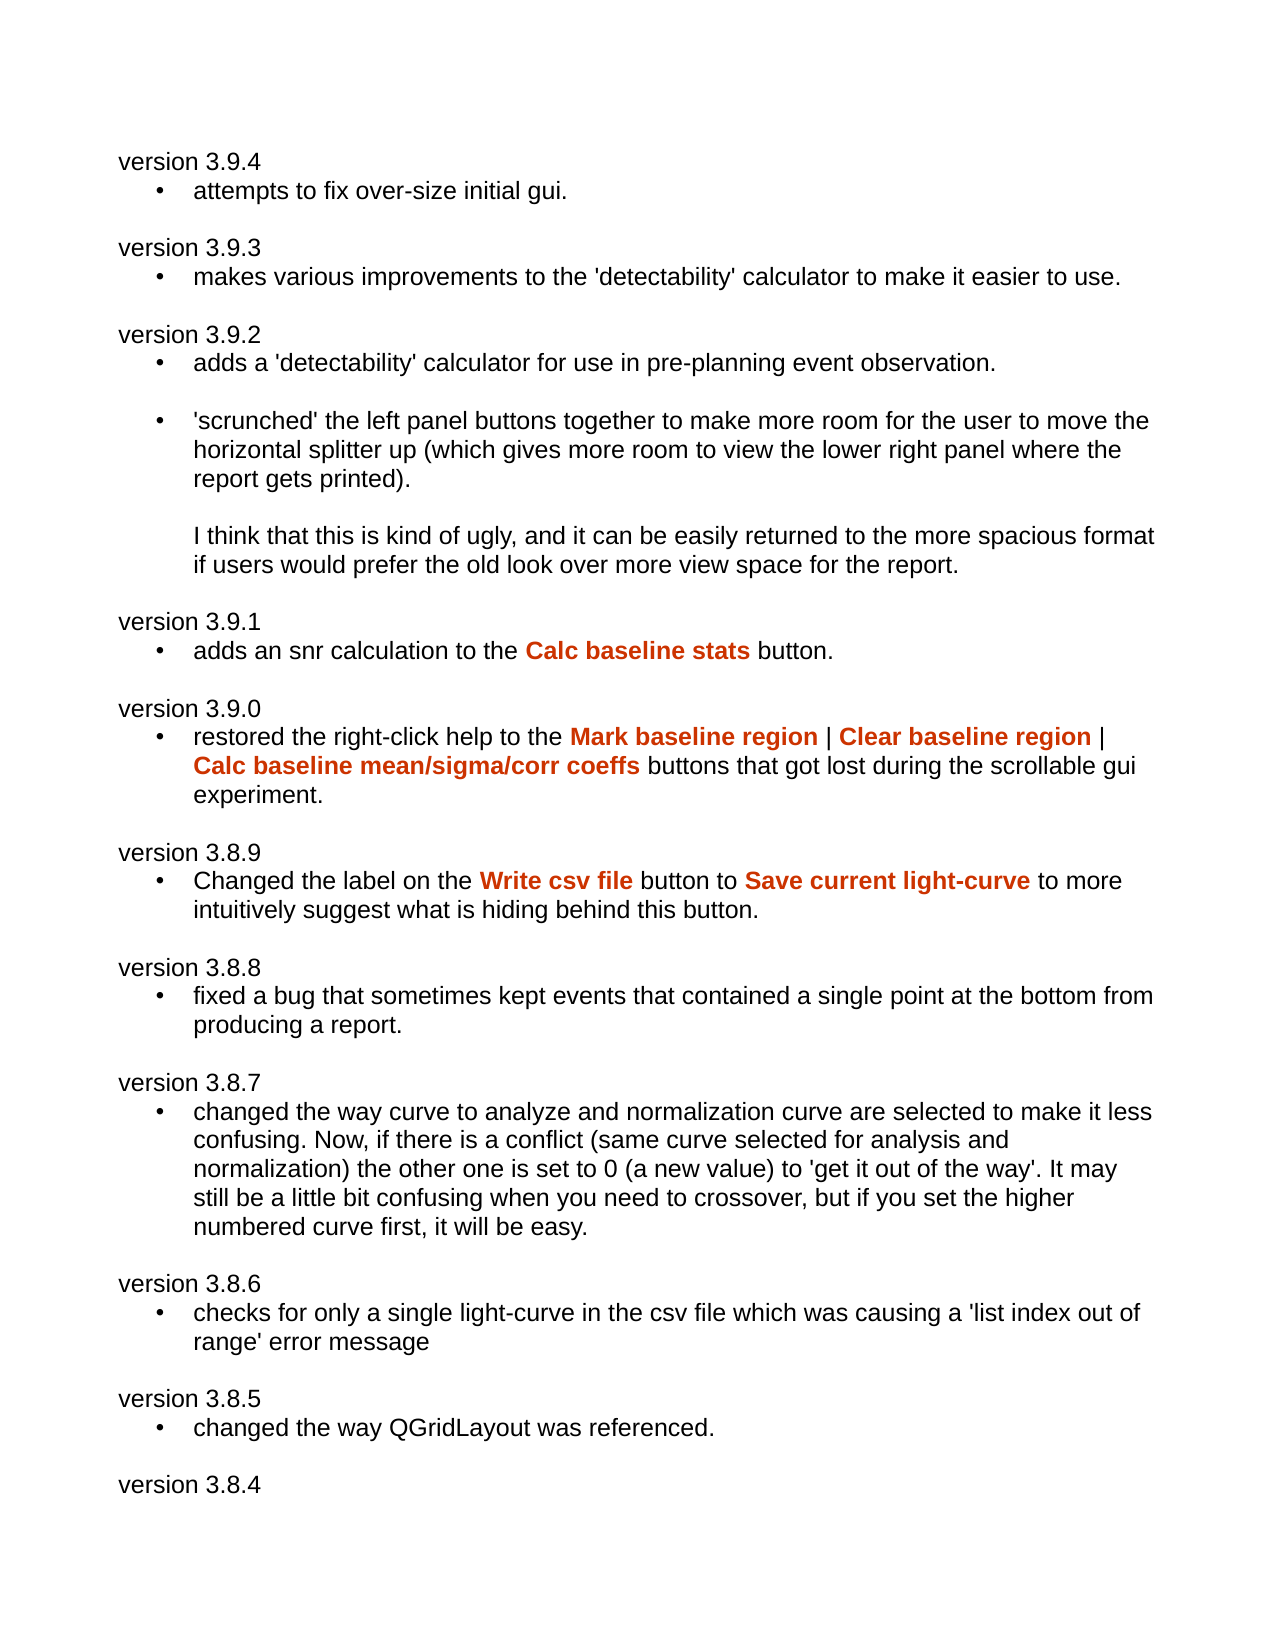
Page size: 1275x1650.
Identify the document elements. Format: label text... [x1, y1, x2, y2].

text version 3.9.0 [118, 694, 1157, 722]
list 'scrunched' the left panel buttons together to make more room for the user to move the horizontal splitter up (which gives more room to view the lower right panel where the report gets printed). I think that this is kind of ugly, and it can be easily returned to the more spacious format if users would prefer the old look over more view space for the report. [156, 406, 1157, 607]
text version 3.9.2 [118, 319, 1157, 348]
list changed the way curve to analyze and normalization curve are selected to make it less confusing. Now, if there is a conflict (same curve selected for analysis and normalization) the other one is set to 0 (a new value) to 'get it out of the way'. It may still be a little bit confusing when you need to crossover, but if you set the higher numbered curve first, it will be easy. [156, 1096, 1157, 1269]
list makes various improvements to the 'detectability' calculator to make it easier to use. [156, 262, 1157, 319]
text version 3.9.1 [118, 607, 1157, 636]
text version 3.8.4 [118, 1471, 1157, 1499]
list fixed a bug that sometimes kept events that contained a single point at the bottom from producing a report. [156, 981, 1157, 1068]
list checks for only a single light-curve in the csv file which was causing a 'list index out of range' error message [156, 1298, 1157, 1384]
list restored the right-click help to the Mark baseline region | Clear baseline region | Calc baseline mean/sigma/corr coeffs buttons that got lost during the scrollable gui experiment. [156, 722, 1157, 837]
text version 3.9.4 [118, 147, 1157, 176]
text version 3.8.8 [118, 953, 1157, 981]
list adds an snr calculation to the Calc baseline stats button. [156, 636, 1157, 694]
list adds a 'detectability' calculator for use in pre-planning event observation. [156, 348, 1157, 406]
list changed the way QGridLayout was referenced. [156, 1413, 1157, 1471]
text version 3.8.9 [118, 837, 1157, 866]
list Changed the label on the Write csv file button to Save current light-curve to more intuitively suggest what is hiding behind this button. [156, 866, 1157, 953]
text version 3.8.6 [118, 1269, 1157, 1298]
list [156, 118, 1157, 147]
list attempts to fix over-size initial gui. [156, 176, 1157, 233]
text version 3.8.5 [118, 1384, 1157, 1413]
text version 3.9.3 [118, 233, 1157, 262]
text version 3.8.7 [118, 1068, 1157, 1096]
